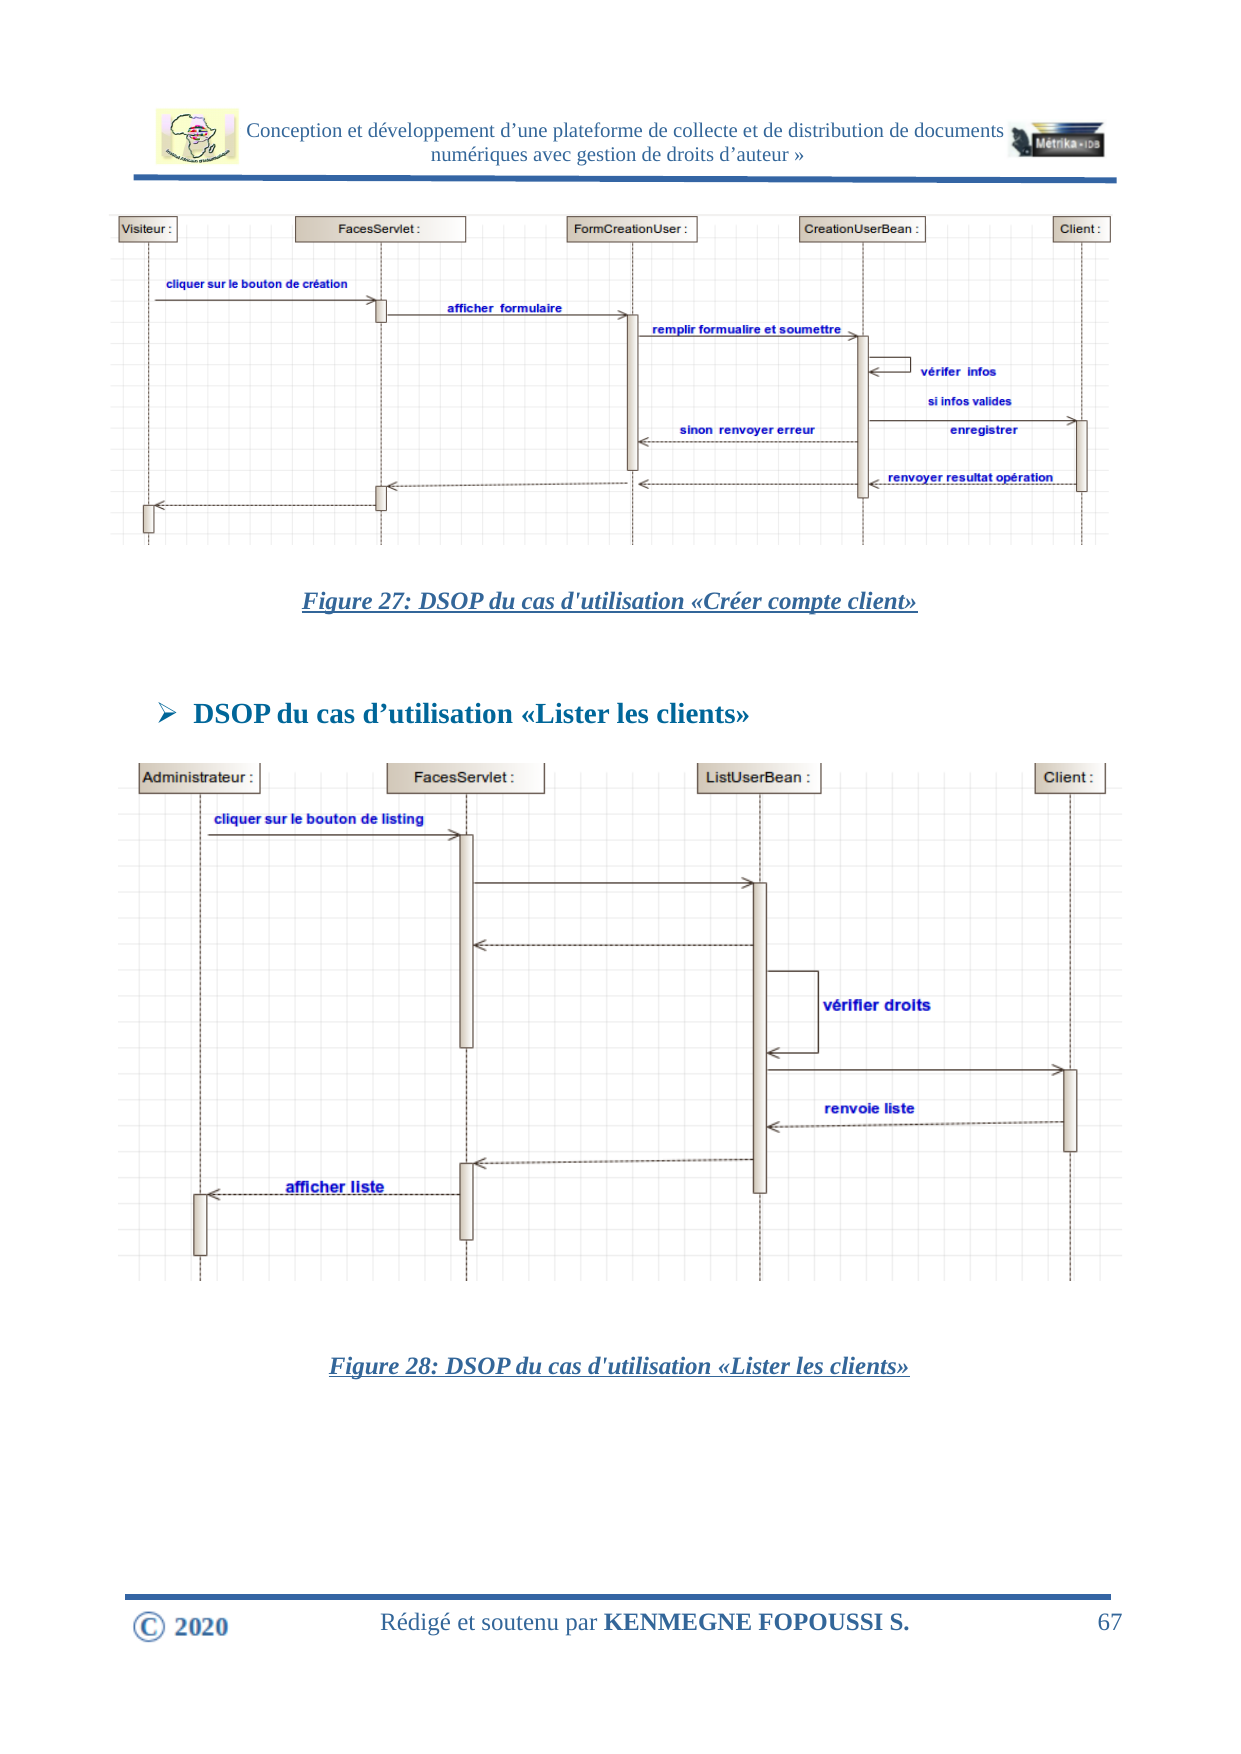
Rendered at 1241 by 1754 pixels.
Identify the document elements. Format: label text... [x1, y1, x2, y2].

picture [154, 107, 241, 166]
picture [1003, 116, 1109, 160]
picture [158, 702, 174, 712]
text Figure 27: DSOP du cas d'utilisation «Créer compte client» [109, 586, 1113, 615]
list DSOP du cas d’utilisation «Lister les clients» [156, 696, 1122, 730]
text Figure 28: DSOP du cas d'utilisation «Lister les clients» [118, 1351, 1122, 1379]
picture [126, 1604, 231, 1647]
picture [108, 214, 1113, 545]
picture [118, 763, 1123, 1281]
